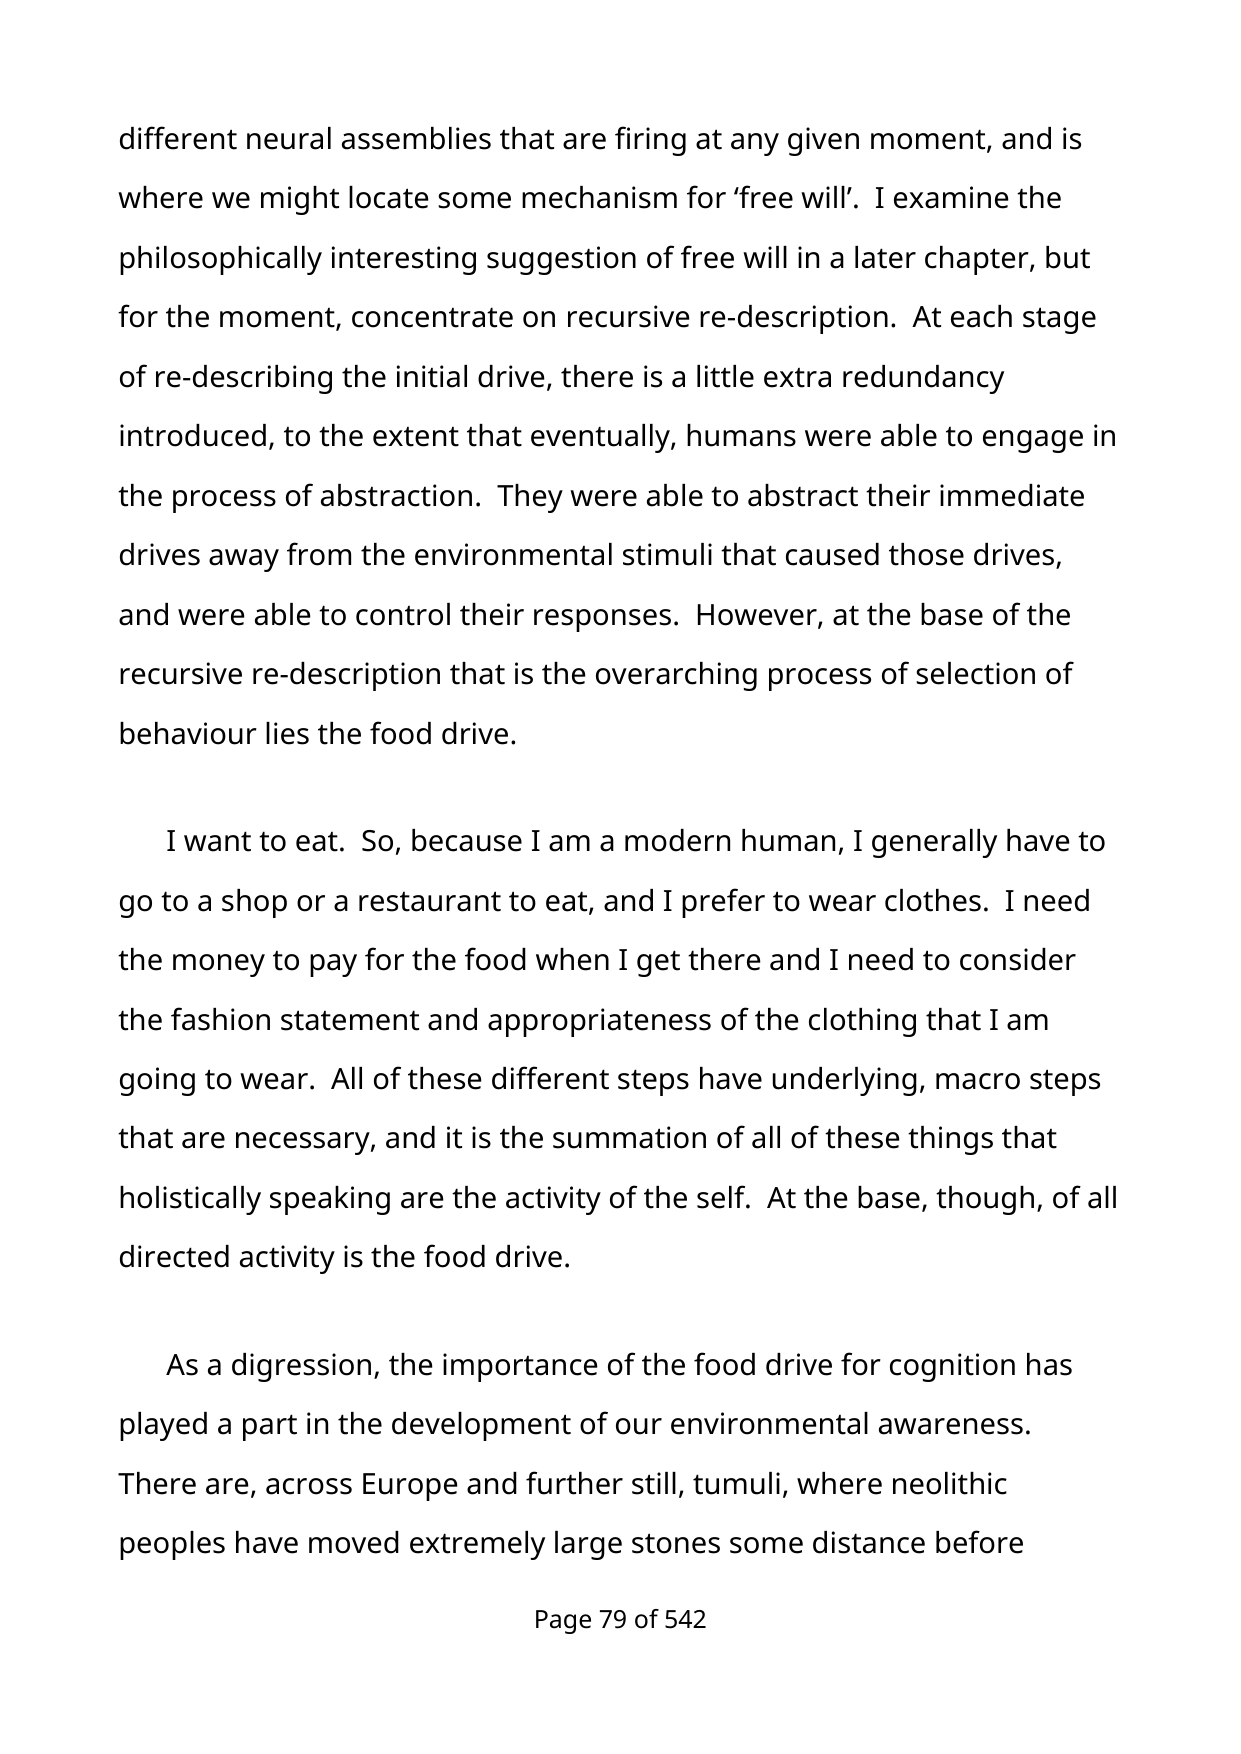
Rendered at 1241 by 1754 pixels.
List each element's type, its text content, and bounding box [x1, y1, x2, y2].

text I want to eat. So, because I am a modern human, I generally have to go to a shop or a restaurant to eat, and I prefer to wear clothes. I need the money to pay for the food when I get there and I need to consider the fashion statement and appropriateness of the clothing that I am going to wear. All of these different steps have underlying, macro steps that are necessary, and it is the summation of all of these things that holistically speaking are the activity of the self. At the base, though, of all directed activity is the food drive. [118, 820, 1122, 1276]
text As a digression, the importance of the food drive for cognition has played a part in the development of our environmental awareness. There are, across Europe and further still, tumuli, where neolithic peoples have moved extremely large stones some distance before [118, 1344, 1122, 1562]
text different neural assemblies that are firing at any given moment, and is where we might locate some mechanism for ‘free will’. I examine the philosophically interesting suggestion of free will in a later chapter, but for the moment, concentrate on recursive re-description. At each stage of re-describing the initial drive, there is a little extra redundancy introduced, to the extent that eventually, humans were able to engage in the process of abstraction. They were able to abstract their immediate drives away from the environmental stimuli that caused those drives, and were able to control their responses. However, at the base of the recursive re-description that is the overarching process of selection of behaviour lies the food drive. [118, 118, 1122, 753]
